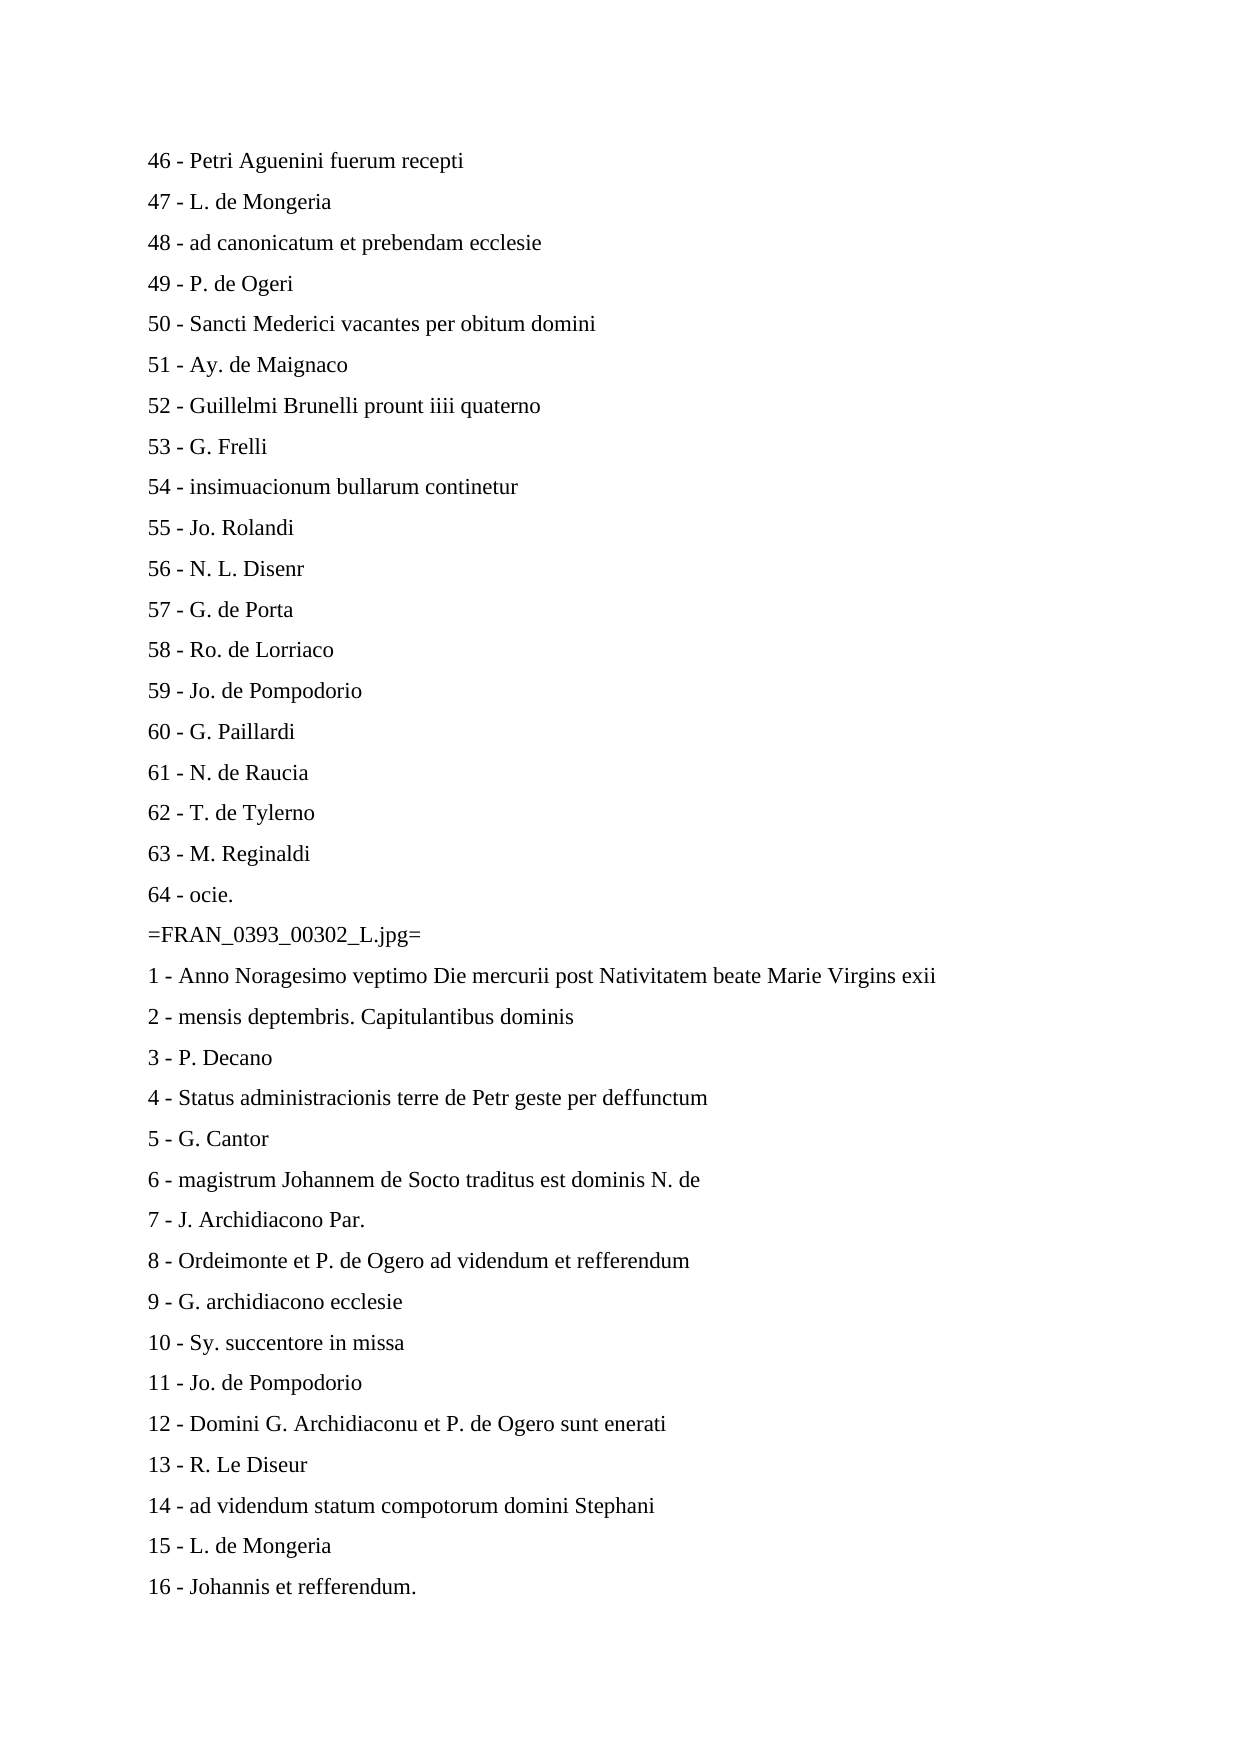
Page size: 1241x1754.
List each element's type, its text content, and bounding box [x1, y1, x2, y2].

text 13 - R. Le Diseur [148, 1451, 1093, 1477]
text =FRAN_0393_00302_L.jpg= [148, 921, 1093, 948]
text 56 - N. L. Disenr [148, 555, 1093, 581]
text 61 - N. de Raucia [148, 758, 1093, 785]
text 59 - Jo. de Pompodorio [148, 677, 1093, 703]
text 1 - Anno Noragesimo veptimo Die mercurii post Nativitatem beate Marie Virgins exii [148, 962, 1093, 988]
text 4 - Status administracionis terre de Petr geste per deffunctum [148, 1084, 1093, 1111]
text 46 - Petri Aguenini fuerum recepti [148, 148, 1093, 174]
text 62 - T. de Tylerno [148, 799, 1093, 826]
text 50 - Sancti Mederici vacantes per obitum domini [148, 311, 1093, 337]
text 8 - Ordeimonte et P. de Ogero ad videndum et refferendum [148, 1247, 1093, 1274]
text 6 - magistrum Johannem de Socto traditus est dominis N. de [148, 1166, 1093, 1192]
text 64 - ocie. [148, 881, 1093, 907]
text 15 - L. de Mongeria [148, 1532, 1093, 1559]
text 58 - Ro. de Lorriaco [148, 636, 1093, 663]
text 48 - ad canonicatum et prebendam ecclesie [148, 229, 1093, 255]
text 52 - Guillelmi Brunelli prount iiii quaterno [148, 392, 1093, 418]
text 16 - Johannis et refferendum. [148, 1573, 1093, 1599]
text 53 - G. Frelli [148, 433, 1093, 459]
text 63 - M. Reginaldi [148, 840, 1093, 866]
text 57 - G. de Porta [148, 596, 1093, 622]
text 54 - insimuacionum bullarum continetur [148, 473, 1093, 500]
text 2 - mensis deptembris. Capitulantibus dominis [148, 1003, 1093, 1029]
text 5 - G. Cantor [148, 1125, 1093, 1151]
text 7 - J. Archidiacono Par. [148, 1207, 1093, 1233]
text 14 - ad videndum statum compotorum domini Stephani [148, 1492, 1093, 1518]
text 47 - L. de Mongeria [148, 188, 1093, 215]
text 9 - G. archidiacono ecclesie [148, 1288, 1093, 1314]
text 51 - Ay. de Maignaco [148, 351, 1093, 378]
text 3 - P. Decano [148, 1044, 1093, 1070]
text 12 - Domini G. Archidiaconu et P. de Ogero sunt enerati [148, 1410, 1093, 1437]
text 10 - Sy. succentore in missa [148, 1329, 1093, 1355]
text 60 - G. Paillardi [148, 718, 1093, 744]
text 55 - Jo. Rolandi [148, 514, 1093, 541]
text 49 - P. de Ogeri [148, 270, 1093, 296]
text 11 - Jo. de Pompodorio [148, 1369, 1093, 1396]
